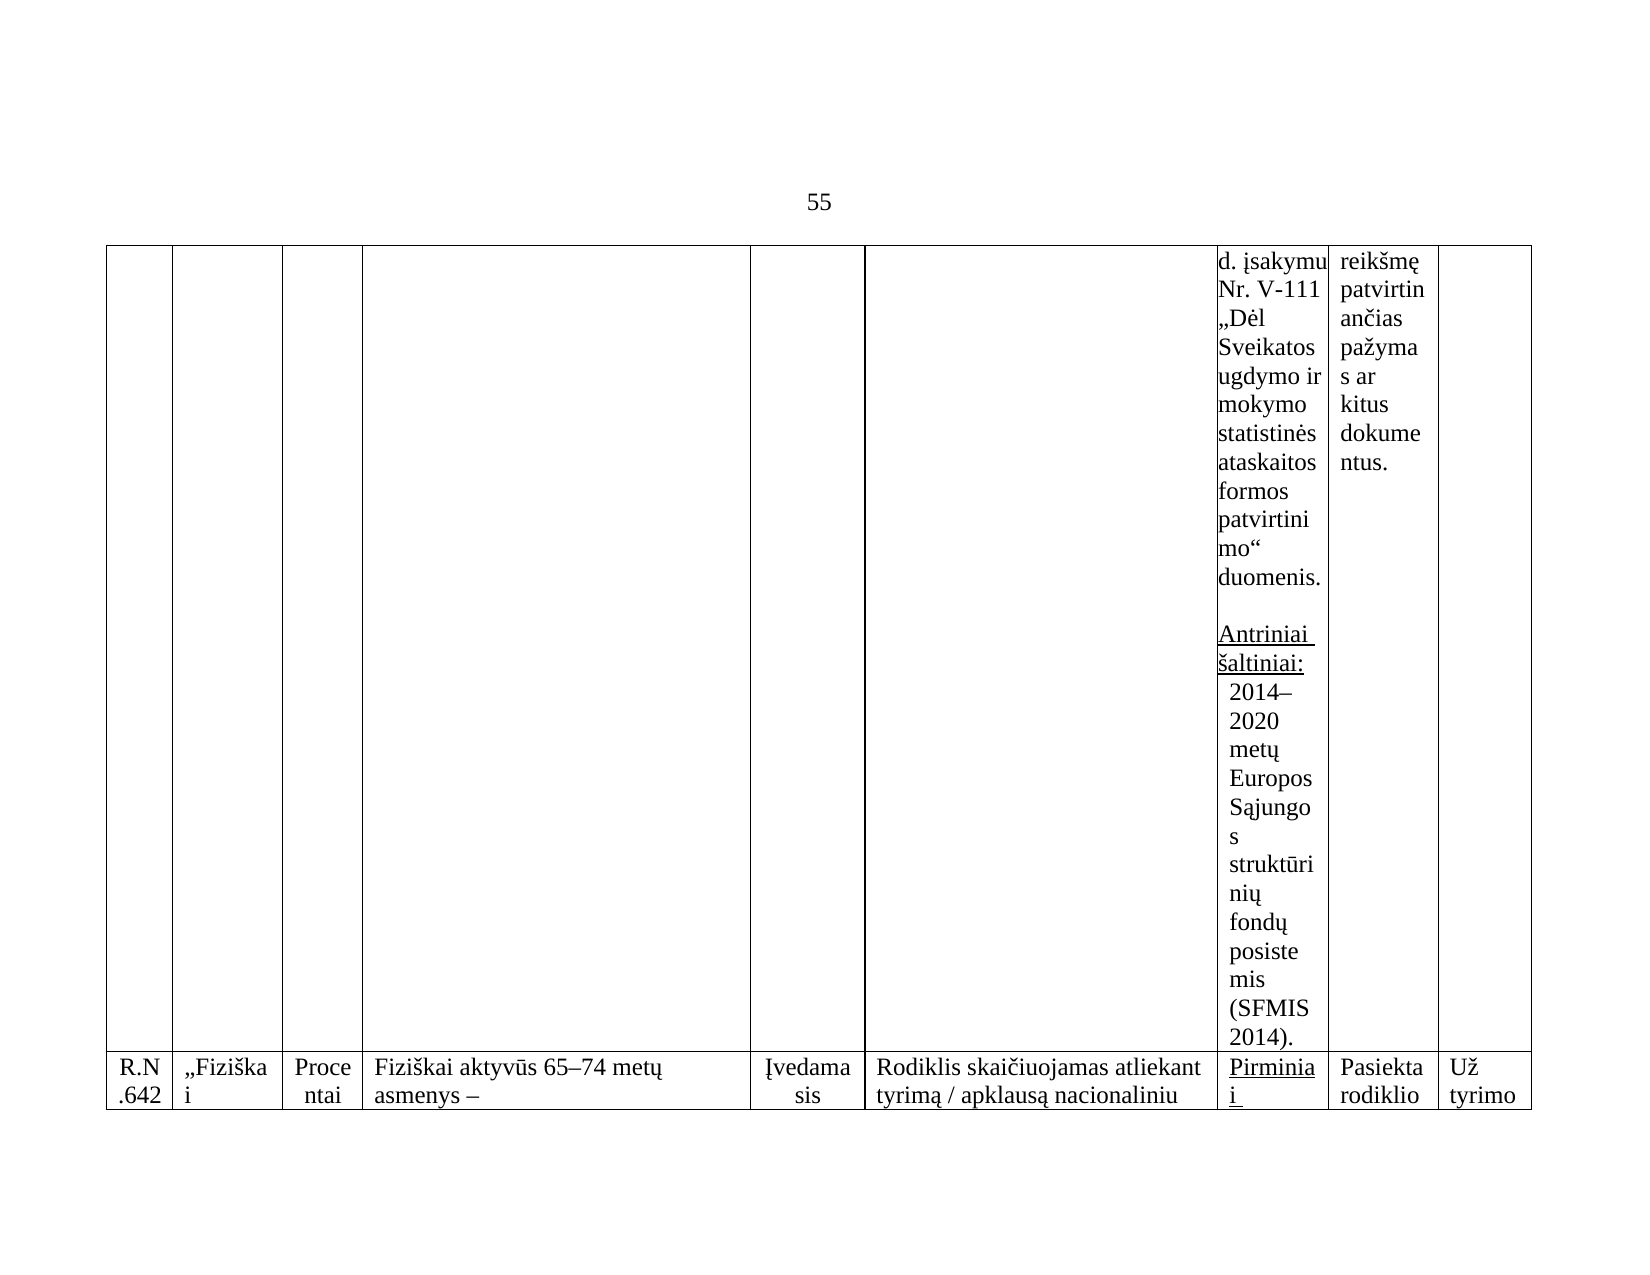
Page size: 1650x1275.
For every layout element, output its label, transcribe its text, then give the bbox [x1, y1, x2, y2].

table_cell [283, 246, 362, 1051]
table_cell Įvedamasis [751, 1052, 864, 1109]
table_cell Rodiklis skaičiuojamas atliekant tyrimą / apklausą nacionaliniu [866, 1052, 1217, 1109]
table_cell Už tyrimo [1439, 1052, 1531, 1109]
table_cell [1439, 246, 1531, 1051]
table_cell R.N.642 [107, 1052, 172, 1109]
table_cell Pirminiai [1218, 1052, 1328, 1109]
table_cell [866, 246, 1217, 1051]
table_cell [363, 246, 750, 1051]
table_cell Fiziškai aktyvūs 65–74 metų asmenys – [363, 1052, 750, 1109]
table_cell Pasiekta rodiklio [1329, 1052, 1438, 1109]
table_cell „Fiziškai [173, 1052, 282, 1109]
table_cell reikšmę patvirtinančias pažymas ar kitus dokumentus. [1329, 246, 1438, 1051]
table_cell [751, 246, 864, 1051]
table_cell d. įsakymu Nr. V-111 „Dėl Sveikatos ugdymo ir mokymo statistinės ataskaitos formos patvirtinimo“ duomenis. Antriniai šaltiniai: 2014–2020 metų Europos Sąjungos struktūrinių fondų posistemis (SFMIS2014). [1218, 246, 1328, 1051]
table_cell Procentai [283, 1052, 362, 1109]
table_cell [107, 246, 172, 1051]
table_cell [173, 246, 282, 1051]
